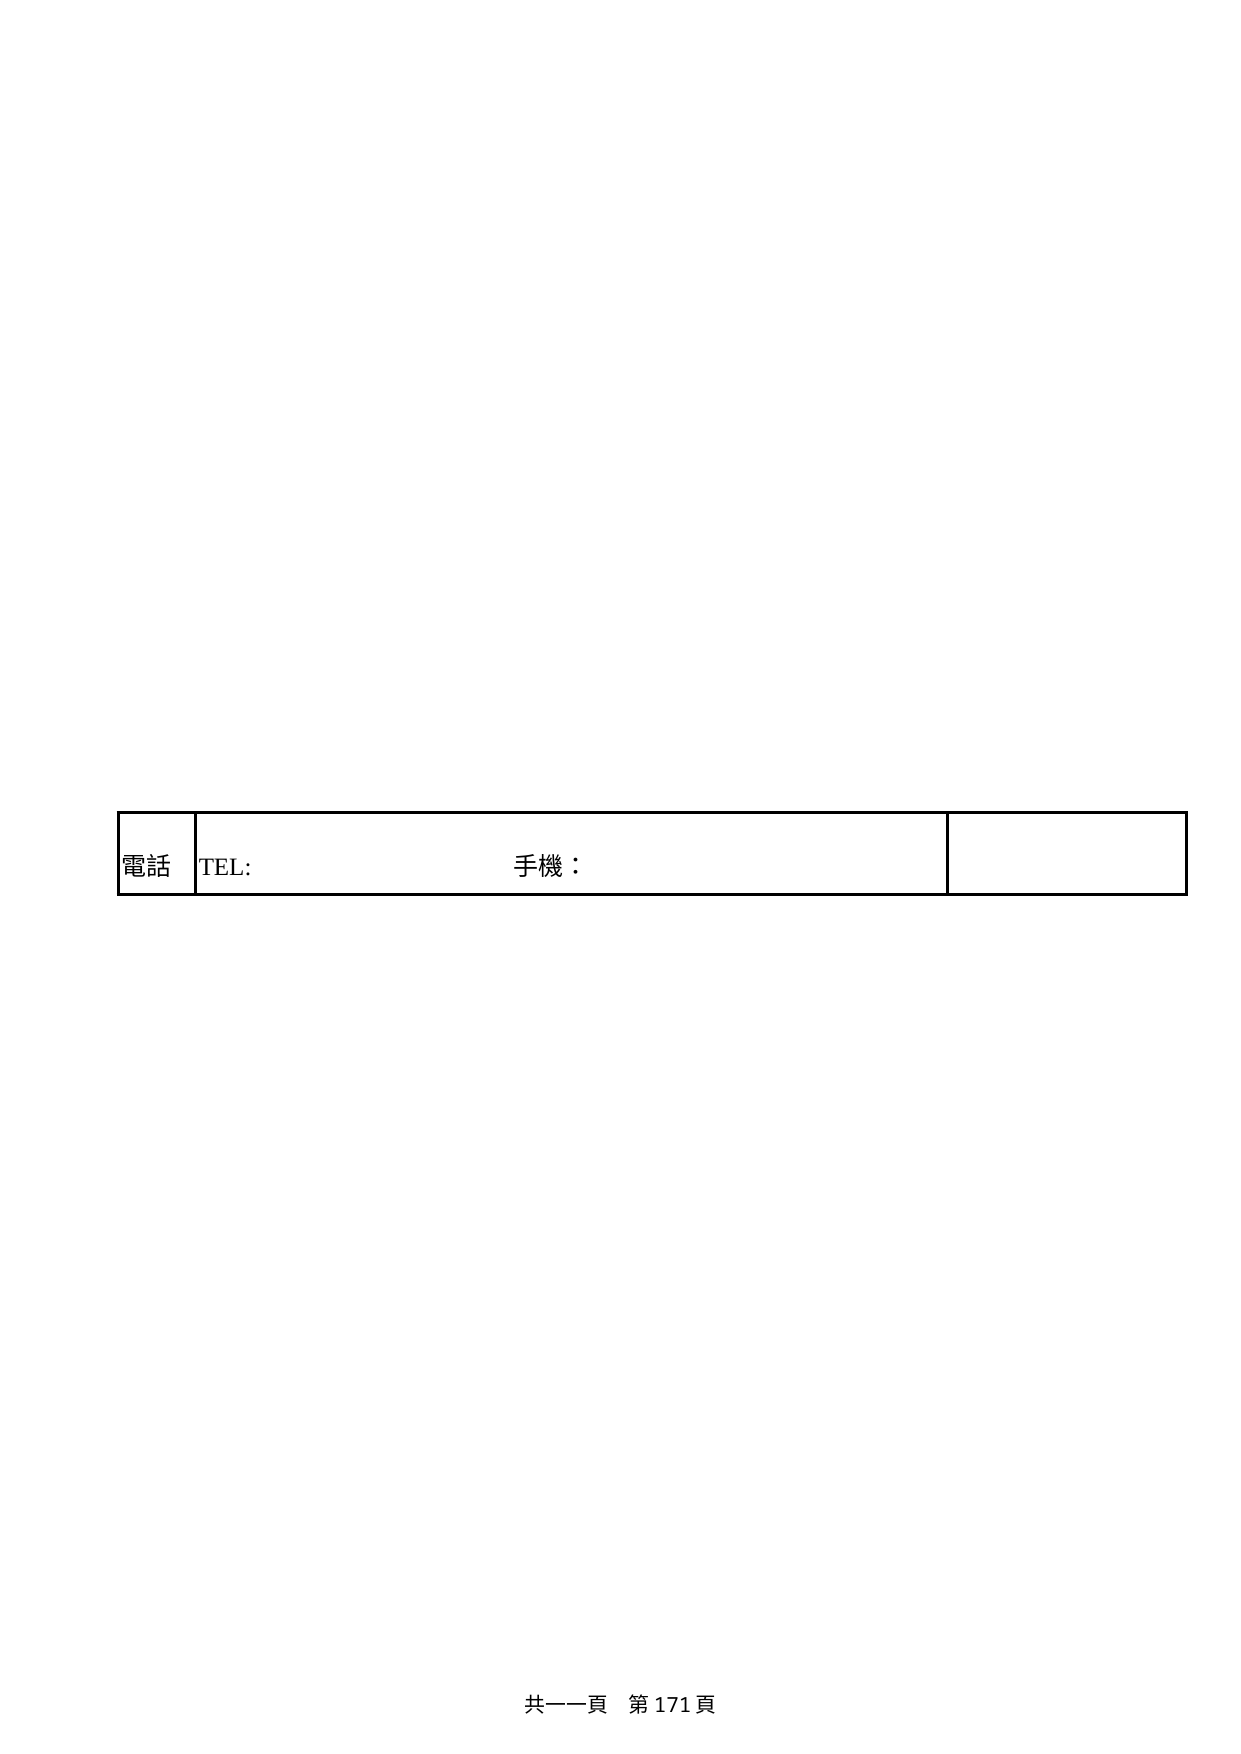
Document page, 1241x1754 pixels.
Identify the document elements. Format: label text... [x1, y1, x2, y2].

table_cell 電話 [120, 814, 194, 893]
table_header 照 片 [949, 814, 1185, 893]
table_cell TEL: 手機： [197, 814, 946, 893]
